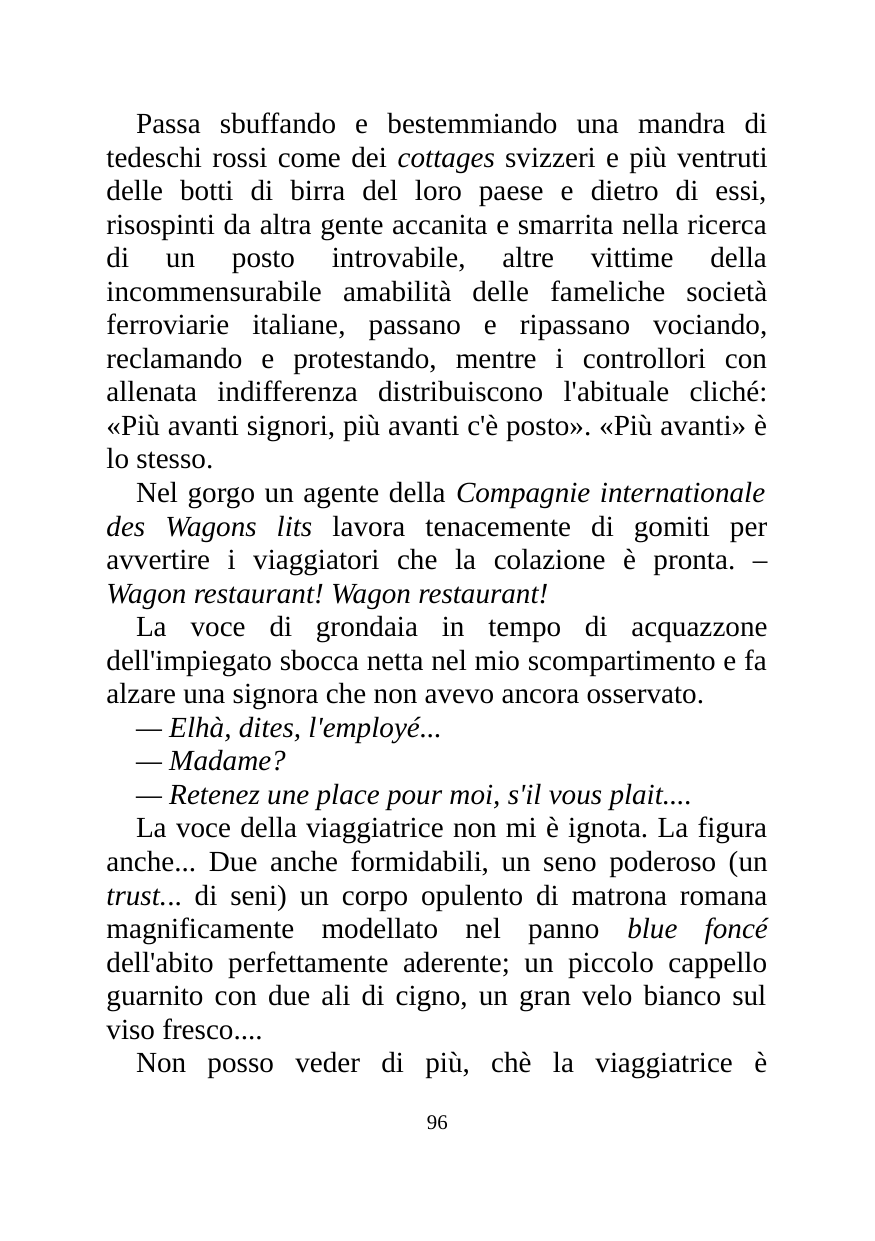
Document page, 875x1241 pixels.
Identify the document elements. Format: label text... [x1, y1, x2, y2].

text La voce della viaggiatrice non mi è ignota. La figura anche... Due anche formidabili, un seno poderoso (un trust... di seni) un corpo opulento di matrona romana magnificamente modellato nel panno blue foncé dell'abito perfettamente aderente; un piccolo cappello guarnito con due ali di cigno, un gran velo bianco sul viso fresco.... [106, 811, 768, 1045]
text La voce di grondaia in tempo di acquazzone dell'impiegato sbocca netta nel mio scompartimento e fa alzare una signora che non avevo ancora osservato. [106, 609, 768, 710]
text — Elhà, dites, l'employé... [106, 710, 768, 743]
text Passa sbuffando e bestemmiando una mandra di tedeschi rossi come dei cottages svizzeri e più ventruti delle botti di birra del loro paese e dietro di essi, risospinti da altra gente accanita e smarrita nella ricerca di un posto introvabile, altre vittime della incommensurabile amabilità delle fameliche società ferroviarie italiane, passano e ripassano vociando, reclamando e protestando, mentre i controllori con allenata indifferenza distribuiscono l'abituale cliché: «Più avanti signori, più avanti c'è posto». «Più avanti» è lo stesso. [106, 106, 768, 475]
text Non posso veder di più, chè la viaggiatrice è [106, 1045, 768, 1079]
text Nel gorgo un agente della Compagnie internationale des Wagons lits lavora tenacemente di gomiti per avvertire i viaggiatori che la colazione è pronta. – Wagon restaurant! Wagon restaurant! [106, 475, 768, 609]
text — Madame? [106, 743, 768, 777]
text — Retenez une place pour moi, s'il vous plait.... [106, 777, 768, 811]
